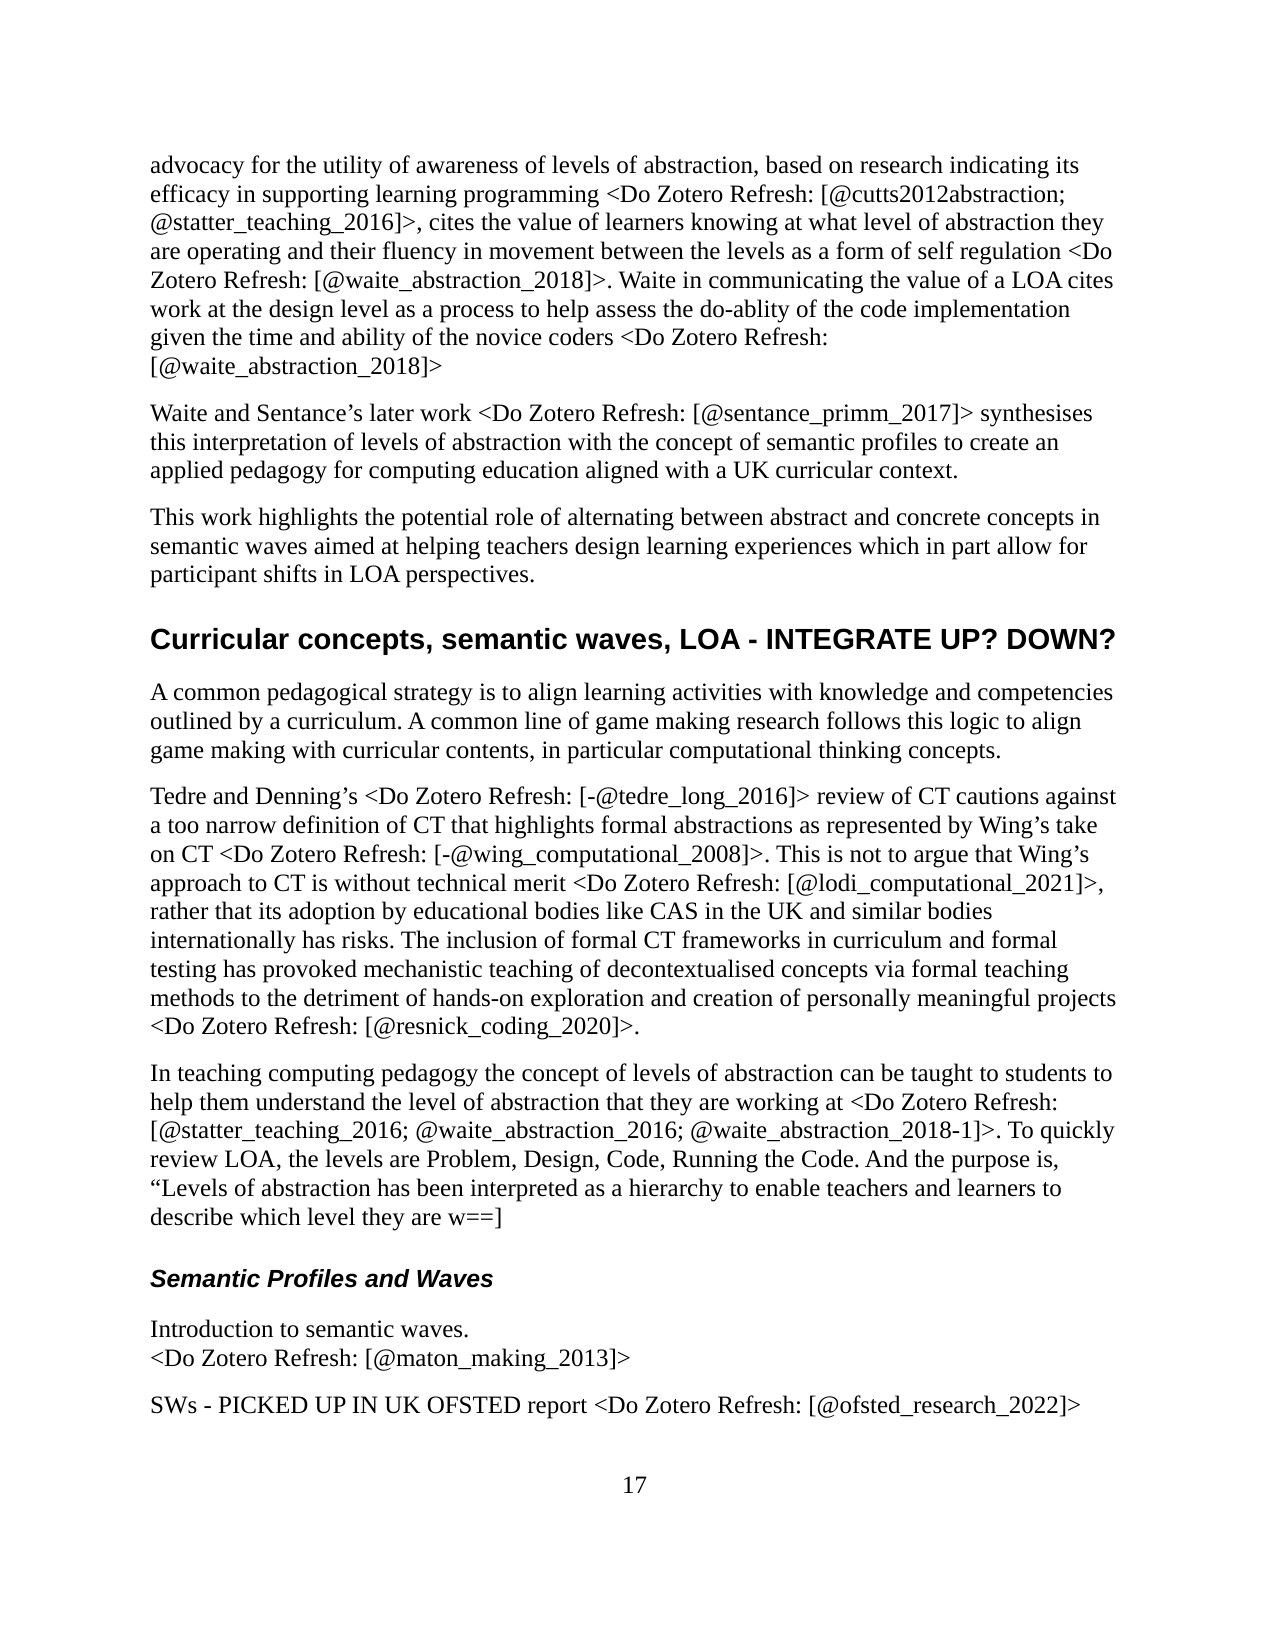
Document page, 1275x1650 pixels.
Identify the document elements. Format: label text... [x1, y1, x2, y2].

text This work highlights the potential role of alternating between abstract and concrete concepts in semantic waves aimed at helping teachers design learning experiences which in part allow for participant shifts in LOA perspectives. [150, 502, 1125, 588]
text Waite and Sentance’s later work <Do Zotero Refresh: [@sentance_primm_2017]> synthesises this interpretation of levels of abstraction with the concept of semantic profiles to create an applied pedagogy for computing education aligned with a UK curricular context. [150, 398, 1125, 484]
subtitle Curricular concepts, semantic waves, LOA - INTEGRATE UP? DOWN? [150, 622, 1125, 656]
text A common pedagogical strategy is to align learning activities with knowledge and competencies outlined by a curriculum. A common line of game making research follows this logic to align game making with curricular contents, in particular computational thinking concepts. [150, 677, 1125, 763]
text SWs - PICKED UP IN UK OFSTED report <Do Zotero Refresh: [@ofsted_research_2022]> [150, 1390, 1125, 1419]
text Tedre and Denning’s <Do Zotero Refresh: [-@tedre_long_2016]> review of CT cautions against a too narrow definition of CT that highlights formal abstractions as represented by Wing’s take on CT <Do Zotero Refresh: [-@wing_computational_2008]>. This is not to argue that Wing’s approach to CT is without technical merit <Do Zotero Refresh: [@lodi_computational_2021]>, rather that its adoption by educational bodies like CAS in the UK and similar bodies internationally has risks. The inclusion of formal CT frameworks in curriculum and formal testing has provoked mechanistic teaching of decontextualised concepts via formal teaching methods to the detriment of hands-on exploration and creation of personally meaningful projects <Do Zotero Refresh: [@resnick_coding_2020]>. [150, 781, 1125, 1040]
text In teaching computing pedagogy the concept of levels of abstraction can be taught to students to help them understand the level of abstraction that they are working at <Do Zotero Refresh: [@statter_teaching_2016; @waite_abstraction_2016; @waite_abstraction_2018-1]>. To quickly review LOA, the levels are Problem, Design, Code, Running the Code. And the purpose is, “Levels of abstraction has been interpreted as a hierarchy to enable teachers and learners to describe which level they are w==] [150, 1058, 1125, 1231]
subtitle Semantic Profiles and Waves [150, 1264, 1125, 1293]
text advocacy for the utility of awareness of levels of abstraction, based on research indicating its efficacy in supporting learning programming <Do Zotero Refresh: [@cutts2012abstraction; @statter_teaching_2016]>, cites the value of learners knowing at what level of abstraction they are operating and their fluency in movement between the levels as a form of self regulation <Do Zotero Refresh: [@waite_abstraction_2018]>. Waite in communicating the value of a LOA cites work at the design level as a process to help assess the do-ablity of the code implementation given the time and ability of the novice coders <Do Zotero Refresh: [@waite_abstraction_2018]> [150, 150, 1125, 380]
text Introduction to semantic waves. <Do Zotero Refresh: [@maton_making_2013]> [150, 1314, 1125, 1372]
